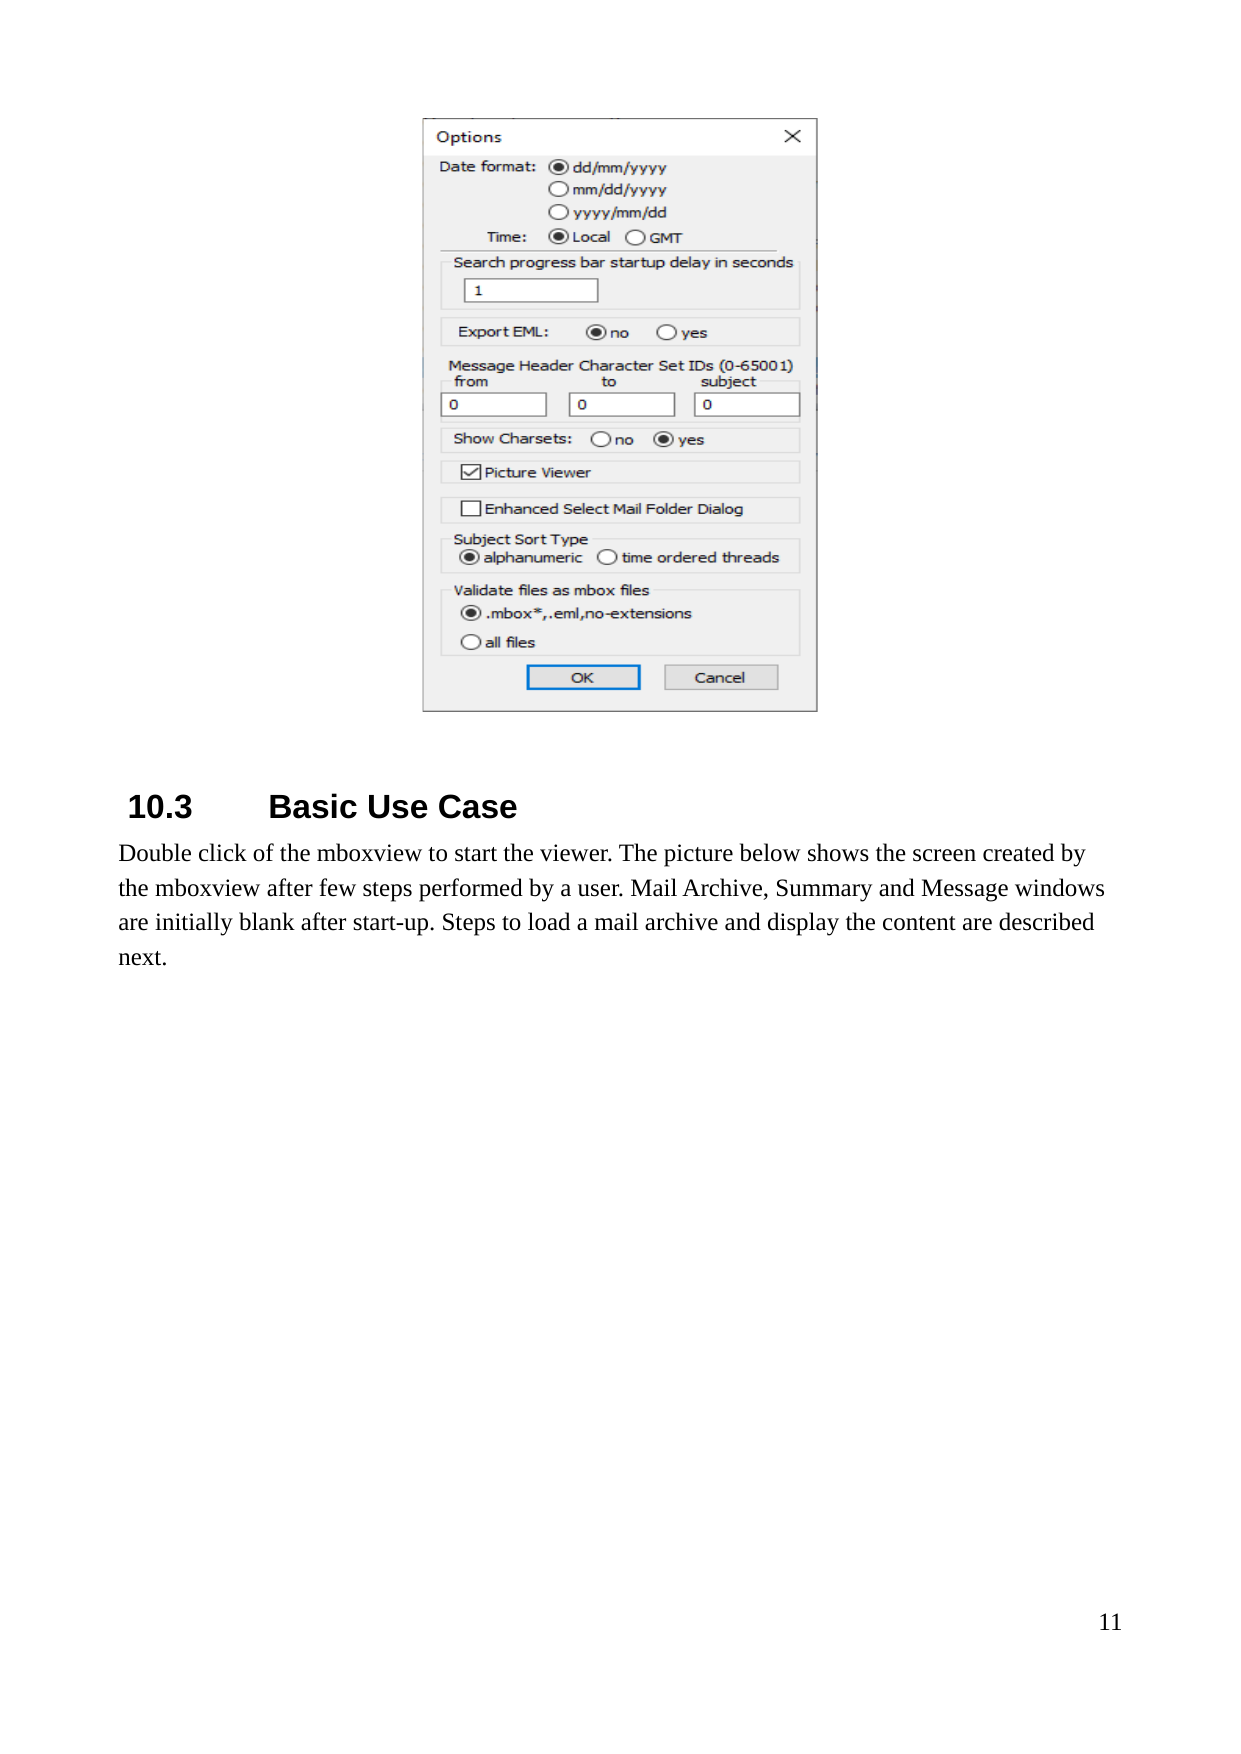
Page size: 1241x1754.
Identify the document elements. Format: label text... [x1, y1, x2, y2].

text Double click of the mboxview to start the viewer. The picture below shows the screen created by the mboxview after few steps performed by a user. Mail Archive, Summary and Message windows are initially blank after start-up. Steps to load a mail archive and display the content are described next. [118, 838, 1122, 970]
picture [422, 118, 818, 712]
subtitle Basic Use Case [118, 787, 1122, 826]
